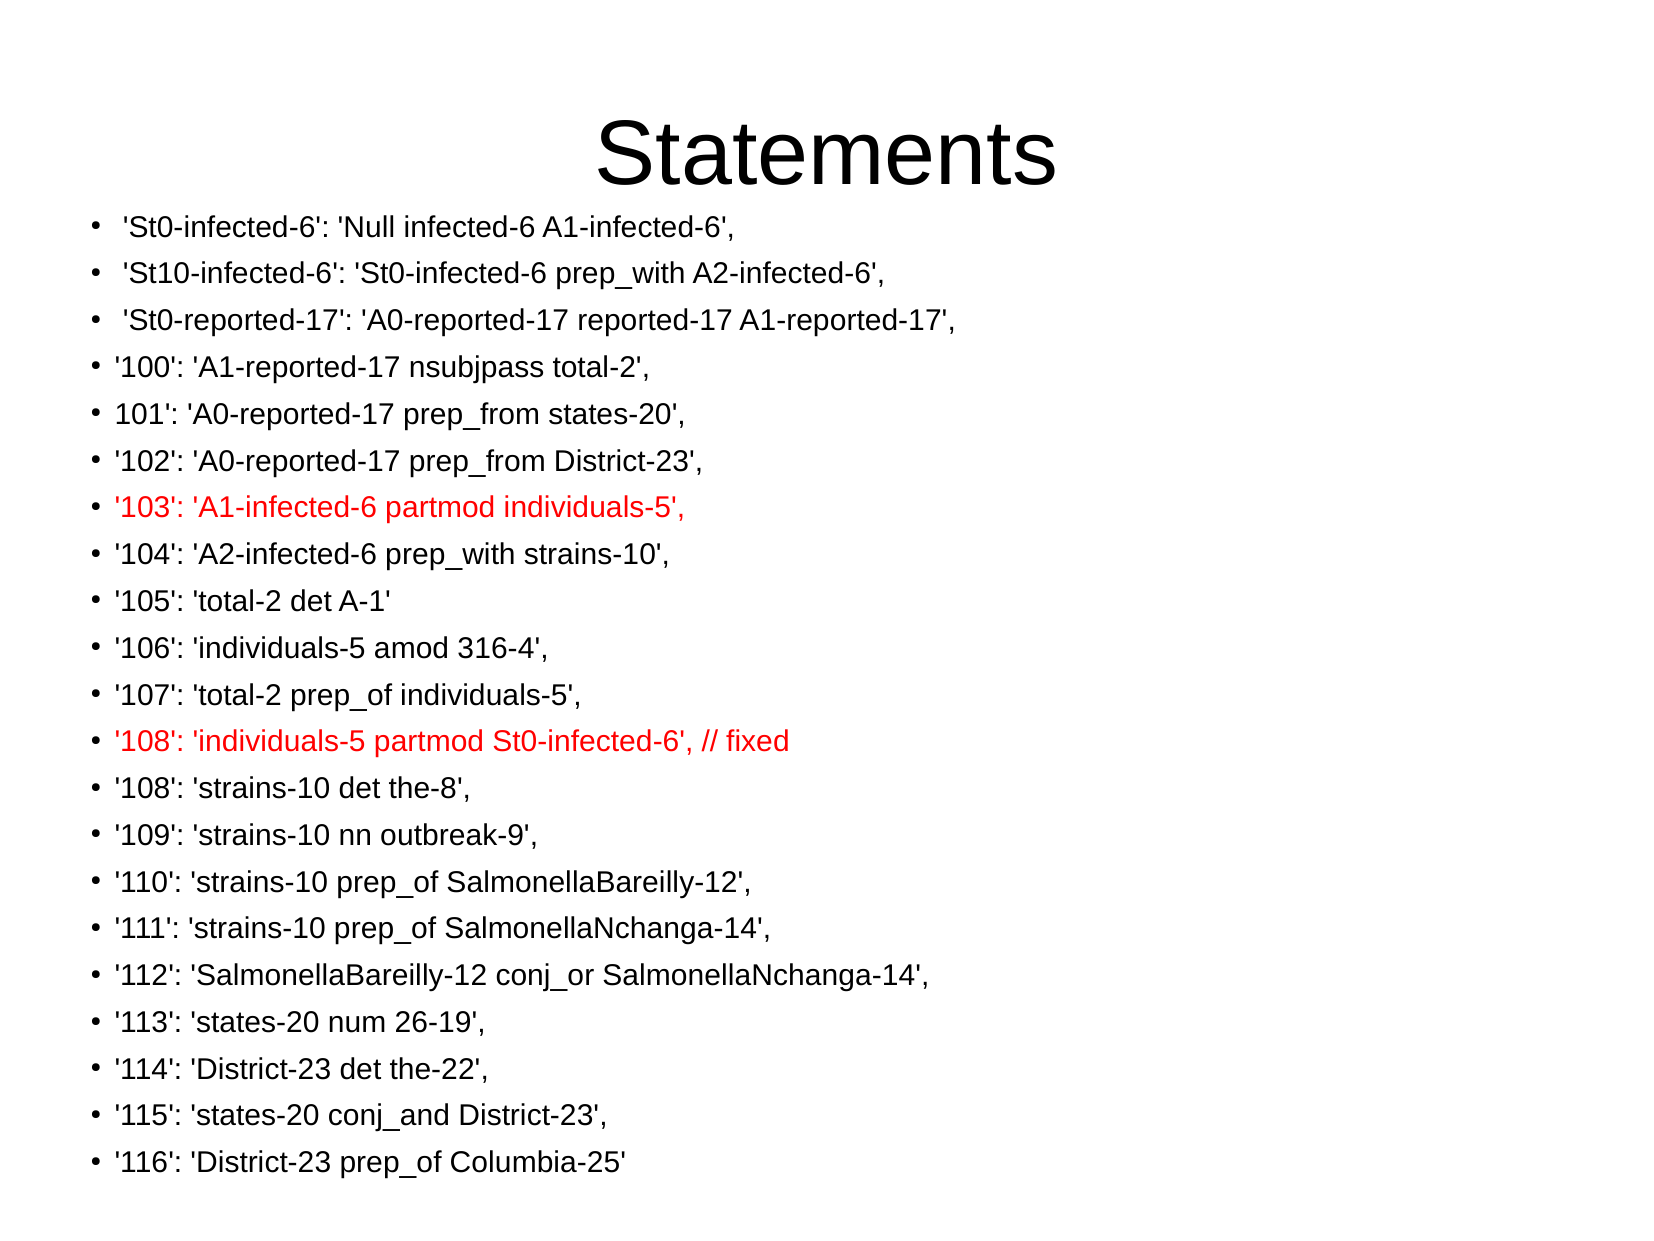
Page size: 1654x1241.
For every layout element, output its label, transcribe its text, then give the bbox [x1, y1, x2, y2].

list 'St0-infected-6': 'Null infected-6 A1-infected-6', 'St10-infected-6': 'St0-infected-6 prep_with A2-infected-6', 'St0-reported-17': 'A0-reported-17 reported-17 A1-reported-17', '100': 'A1-reported-17 nsubjpass total-2', 101': 'A0-reported-17 prep_from states-20', '102': 'A0-reported-17 prep_from District-23', '103': 'A1-infected-6 partmod individuals-5', '104': 'A2-infected-6 prep_with strains-10', '105': 'total-2 det A-1' '106': 'individuals-5 amod 316-4', '107': 'total-2 prep_of individuals-5', '108': 'individuals-5 partmod St0-infected-6', // fixed '108': 'strains-10 det the-8', '109': 'strains-10 nn outbreak-9', '110': 'strains-10 prep_of SalmonellaBareilly-12', '111': 'strains-10 prep_of SalmonellaNchanga-14', '112': 'SalmonellaBareilly-12 conj_or SalmonellaNchanga-14', '113': 'states-20 num 26-19', '114': 'District-23 det the-22', '115': 'states-20 conj_and District-23', '116': 'District-23 prep_of Columbia-25' [82, 210, 1538, 1186]
title Statements [82, 49, 1571, 257]
